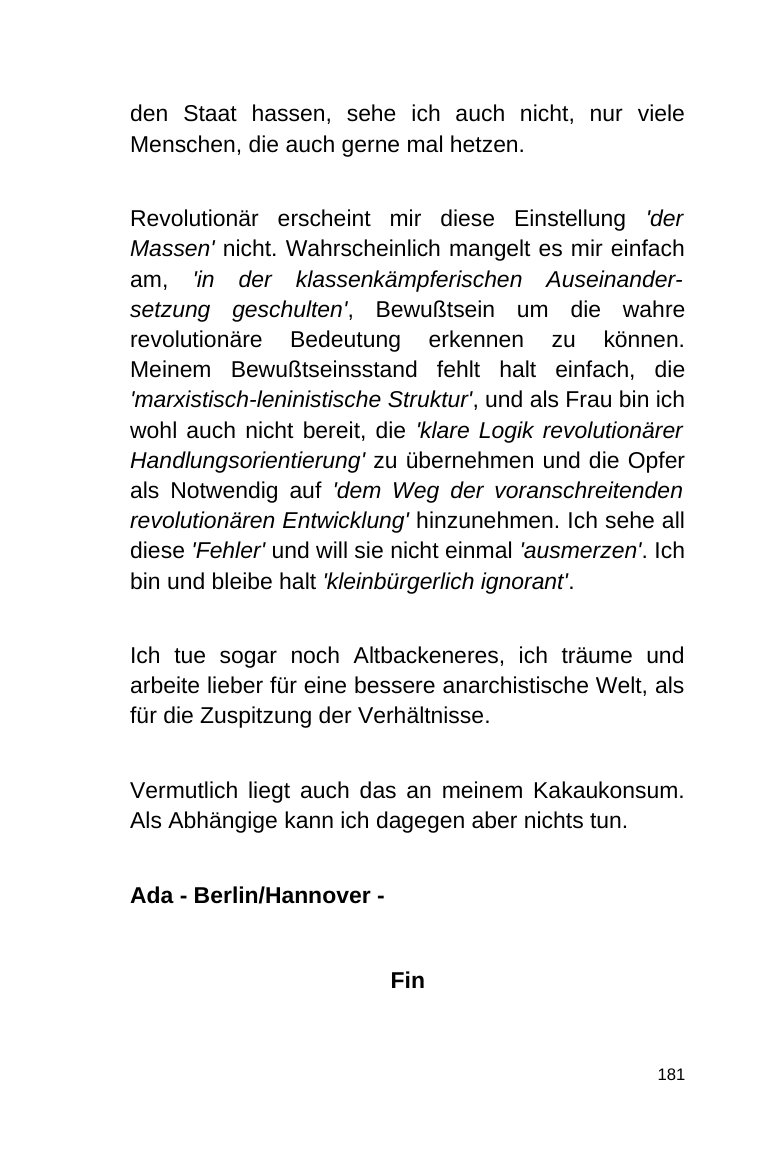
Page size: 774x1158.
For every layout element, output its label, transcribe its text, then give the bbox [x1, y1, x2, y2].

text Ich tue sogar noch Altbackeneres, ich träume und arbeite lieber für eine bessere anarchistische Welt, als für die Zuspitzung der Verhältnisse. [130, 642, 685, 729]
text Revolutionär erscheint mir diese Einstellung 'der Massen' nicht. Wahrscheinlich mangelt es mir einfach am, 'in der klassenkämpferischen Auseinander-setzung geschulten', Bewußtsein um die wahre revolutionäre Bedeutung erkennen zu können. Meinem Bewußtseinsstand fehlt halt einfach, die 'marxistisch-leninistische Struktur', und als Frau bin ich wohl auch nicht bereit, die 'klare Logik revolutionärer Handlungsorientierung' zu übernehmen und die Opfer als Notwendig auf 'dem Weg der voranschreitenden revolutionären Entwicklung' hinzunehmen. Ich sehe all diese 'Fehler' und will sie nicht einmal 'ausmerzen'. Ich bin und bleibe halt 'kleinbürgerlich ignorant'. [130, 205, 685, 594]
text den Staat hassen, sehe ich auch nicht, nur viele Menschen, die auch gerne mal hetzen. [130, 100, 685, 157]
text Vermutlich liegt auch das an meinem Kakaukonsum. Als Abhängige kann ich dagegen aber nichts tun. [130, 777, 685, 833]
text Fin [130, 967, 685, 993]
text Ada - Berlin/Hannover - [130, 882, 685, 908]
